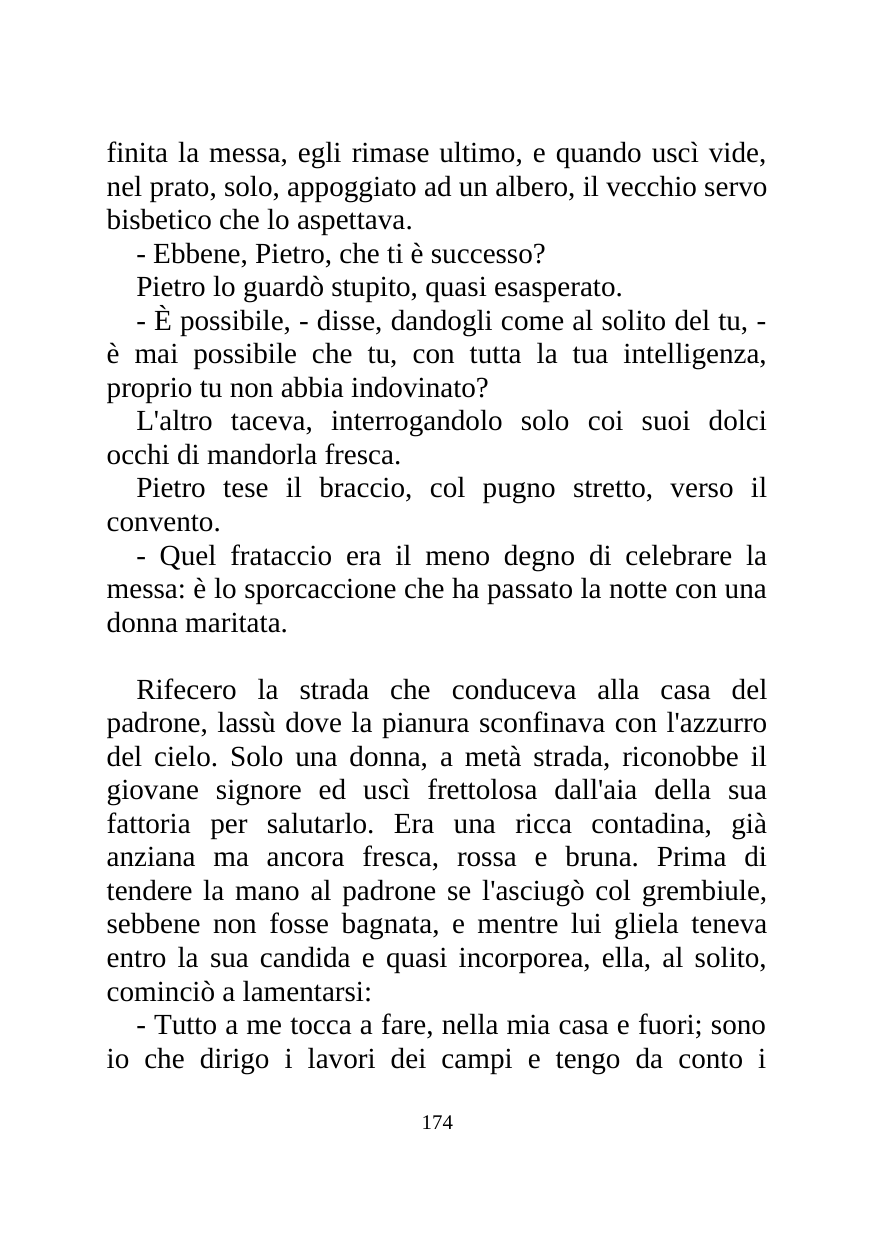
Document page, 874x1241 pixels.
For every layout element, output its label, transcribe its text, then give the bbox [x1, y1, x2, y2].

text Rifecero la strada che conduceva alla casa del padrone, lassù dove la pianura sconfinava con l'azzurro del cielo. Solo una donna, a metà strada, riconobbe il giovane signore ed uscì frettolosa dall'aia della sua fattoria per salutarlo. Era una ricca contadina, già anziana ma ancora fresca, rossa e bruna. Prima di tendere la mano al padrone se l'asciugò col grembiule, sebbene non fosse bagnata, e mentre lui gliela teneva entro la sua candida e quasi incorporea, ella, al solito, cominciò a lamentarsi: [106, 672, 768, 1007]
text - È possibile, - disse, dandogli come al solito del tu, - è mai possibile che tu, con tutta la tua intelligenza, proprio tu non abbia indovinato? [106, 303, 768, 403]
text - Tutto a me tocca a fare, nella mia casa e fuori; sono io che dirigo i lavori dei campi e tengo da conto i [106, 1007, 768, 1074]
text Pietro lo guardò stupito, quasi esasperato. [106, 269, 768, 303]
text finita la messa, egli rimase ultimo, e quando uscì vide, nel prato, solo, appoggiato ad un albero, il vecchio servo bisbetico che lo aspettava. [106, 135, 768, 236]
text - Quel frataccio era il meno degno di celebrare la messa: è lo sporcaccione che ha passato la notte con una donna maritata. [106, 538, 768, 638]
text Pietro tese il braccio, col pugno stretto, verso il convento. [106, 471, 768, 538]
text - Ebbene, Pietro, che ti è successo? [106, 236, 768, 269]
text L'altro taceva, interrogandolo solo coi suoi dolci occhi di mandorla fresca. [106, 403, 768, 471]
